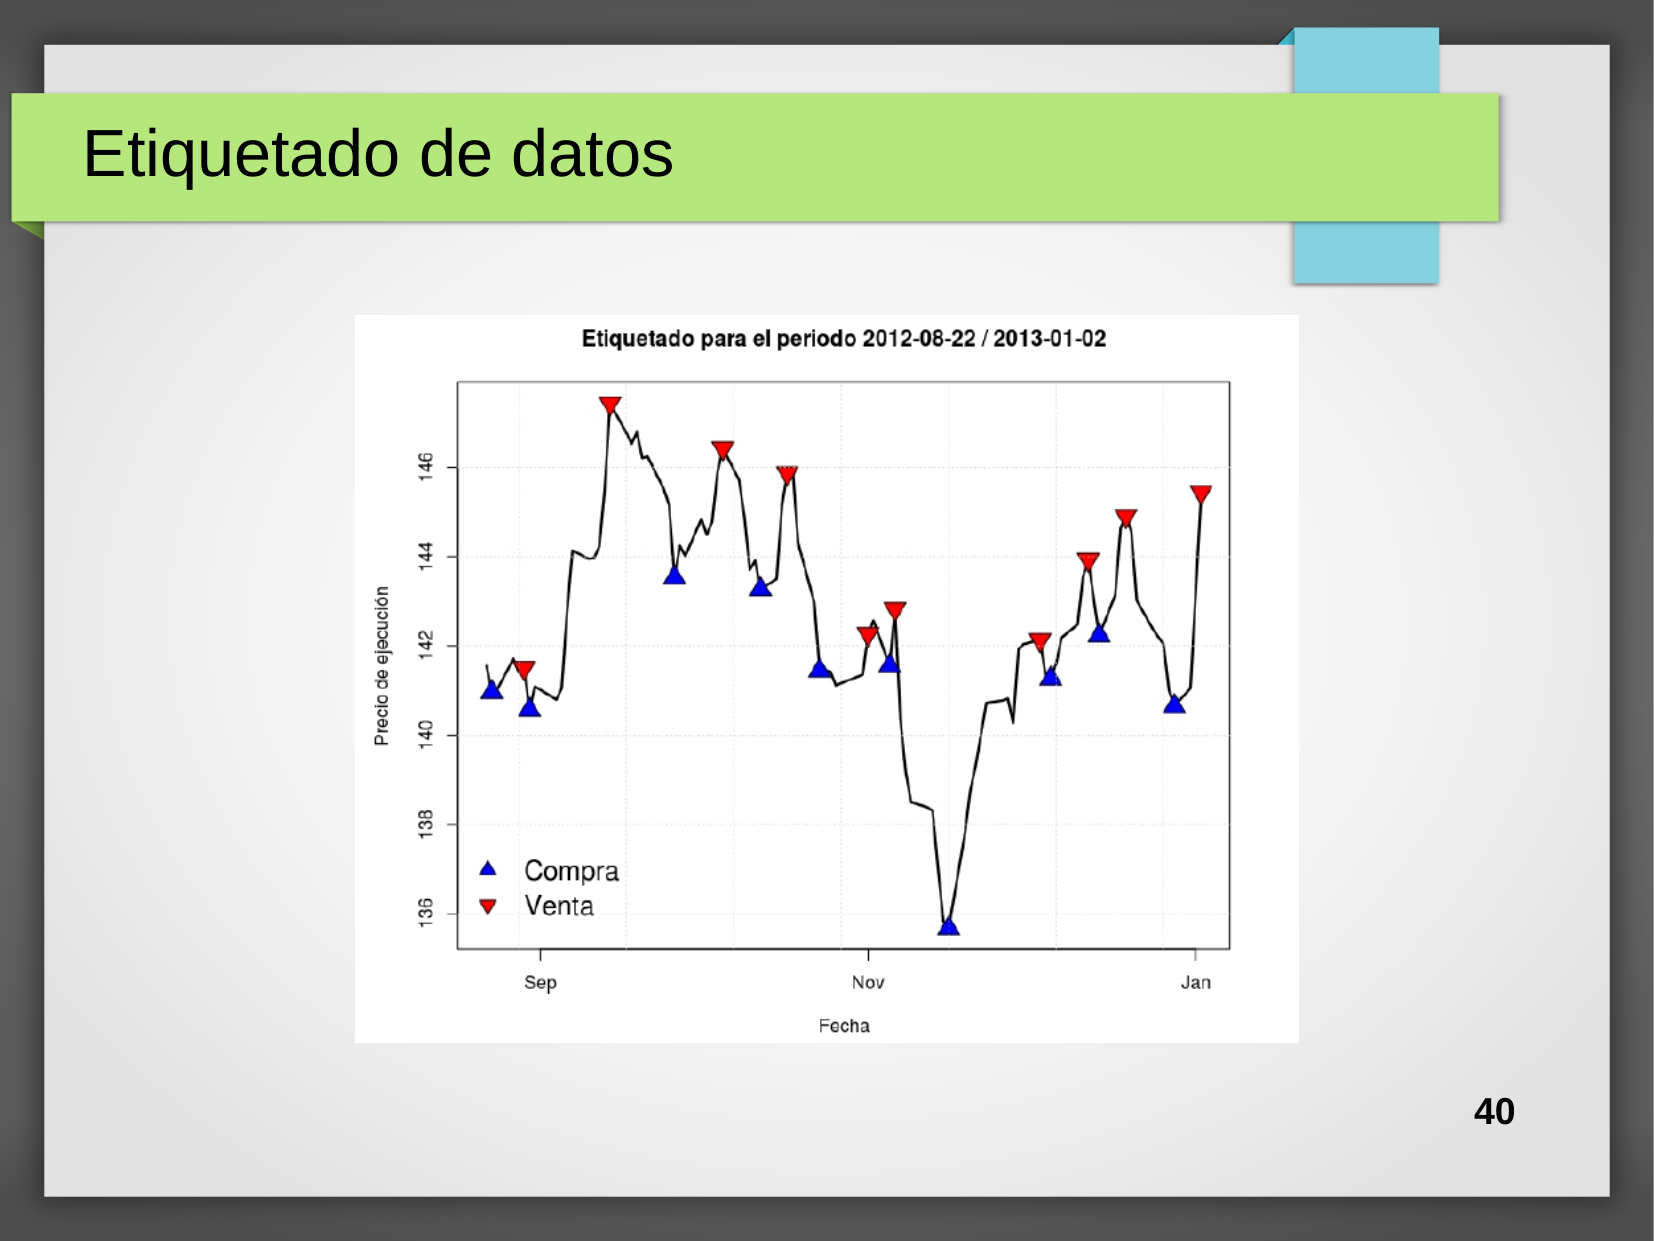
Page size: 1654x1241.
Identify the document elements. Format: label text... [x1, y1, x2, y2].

picture [0, 0, 1654, 1241]
title Etiquetado de datos [82, 79, 1501, 229]
text_box [1459, 1083, 1654, 1154]
